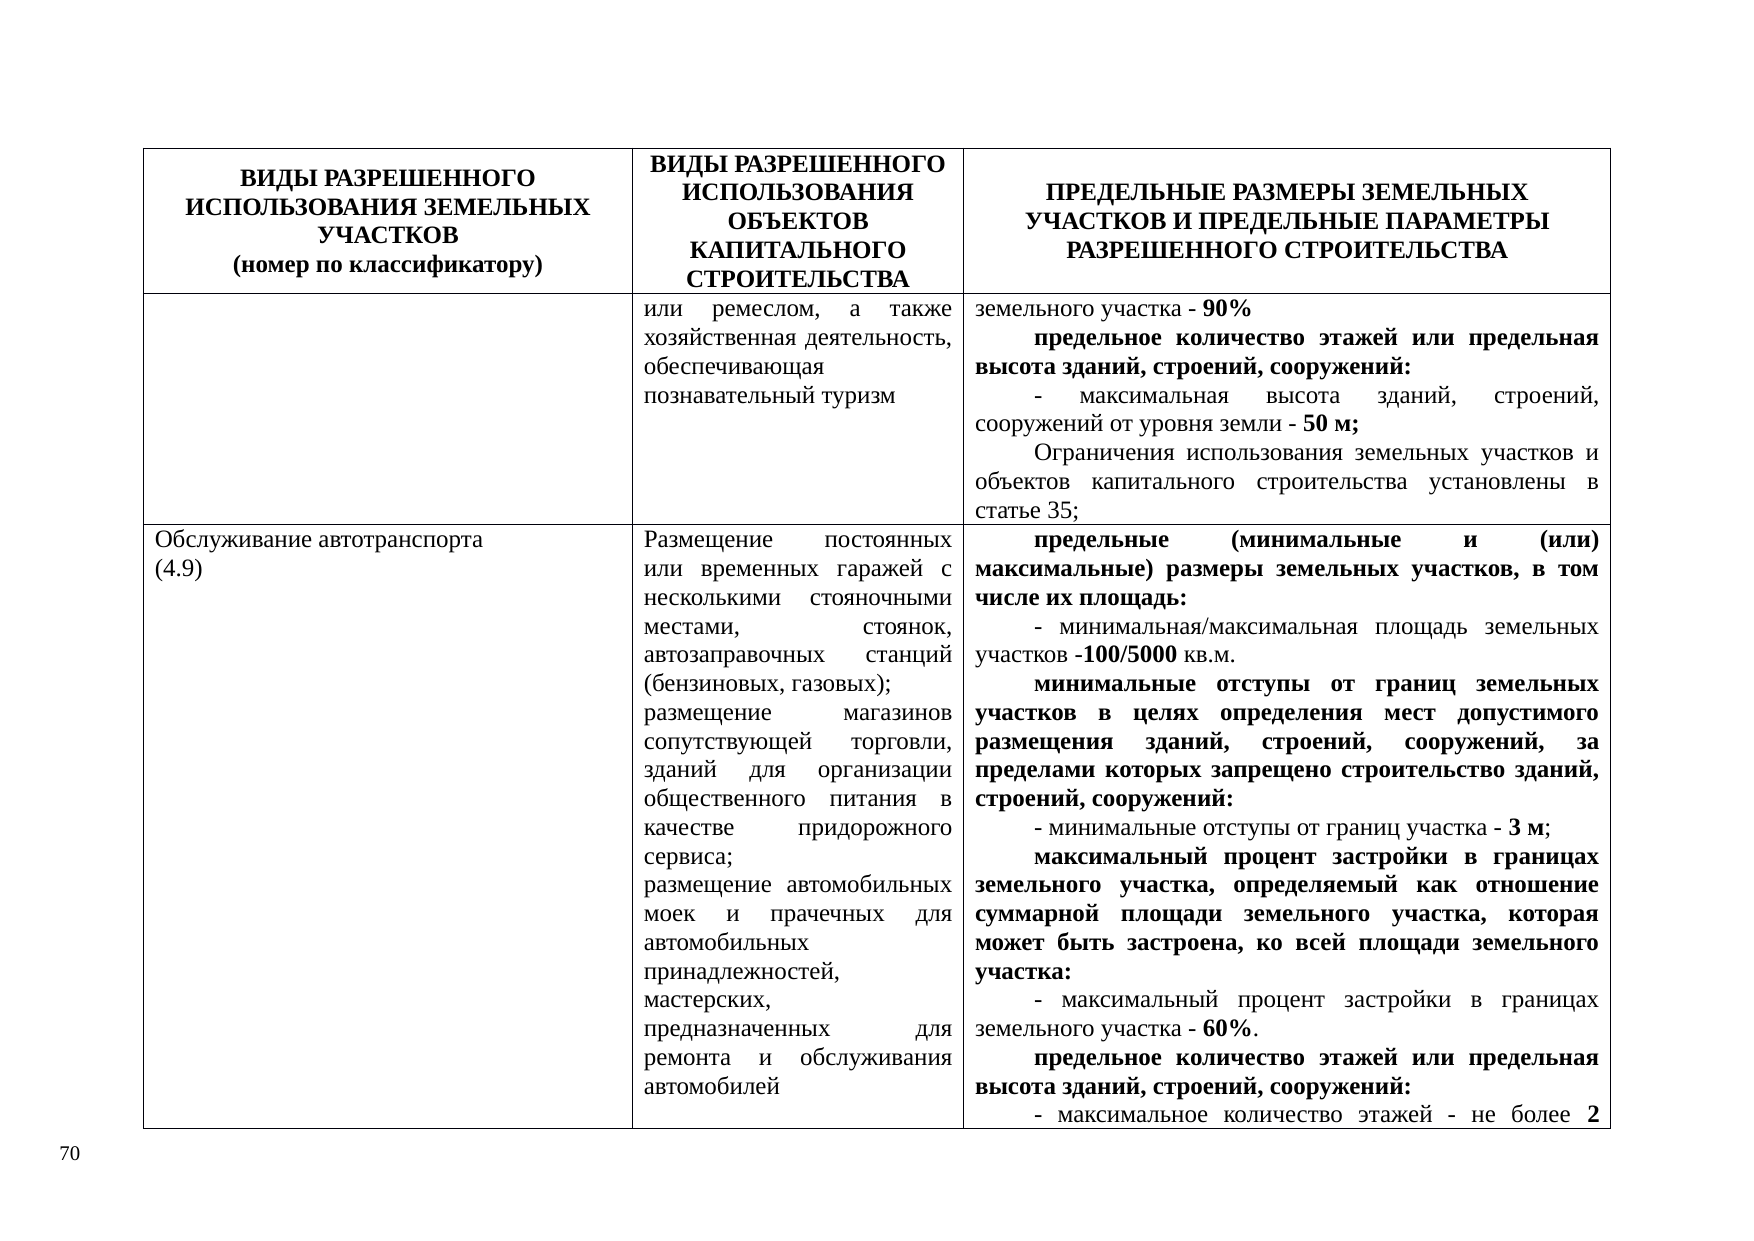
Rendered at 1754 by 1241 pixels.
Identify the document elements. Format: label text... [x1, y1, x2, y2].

table_cell [144, 294, 632, 523]
table_header ВИДЫ РАЗРЕШЕННОГО ИСПОЛЬЗОВАНИЯ ОБЪЕКТОВ КАПИТАЛЬНОГО СТРОИТЕЛЬСТВА [633, 149, 963, 292]
table_cell земельного участка - 90% предельное количество этажей или предельная высота зданий, строений, сооружений: - максимальная высота зданий, строений, сооружений от уровня земли - 50 м; Ограничения использования земельных участков и объектов капитального строительства установлены в статье 35; [964, 294, 1610, 523]
table_cell Размещение постоянных или временных гаражей с несколькими стояночными местами, стоянок, автозаправочных станций (бензиновых, газовых); размещение магазинов сопутствующей торговли, зданий для организации общественного питания в качестве придорожного сервиса; размещение автомобильных моек и прачечных для автомобильных принадлежностей, мастерских, предназначенных для ремонта и обслуживания автомобилей [633, 525, 963, 1128]
table_cell Обслуживание автотранспорта (4.9) [144, 525, 632, 1128]
table_header ПРЕДЕЛЬНЫЕ РАЗМЕРЫ ЗЕМЕЛЬНЫХ УЧАСТКОВ И ПРЕДЕЛЬНЫЕ ПАРАМЕТРЫ РАЗРЕШЕННОГО СТРОИТЕЛЬСТВА [964, 149, 1610, 292]
table_cell предельные (минимальные и (или) максимальные) размеры земельных участков, в том числе их площадь: - минимальная/максимальная площадь земельных участков -100/5000 кв.м. минимальные отступы от границ земельных участков в целях определения мест допустимого размещения зданий, строений, сооружений, за пределами которых запрещено строительство зданий, строений, сооружений: - минимальные отступы от границ участка - 3 м; максимальный процент застройки в границах земельного участка, определяемый как отношение суммарной площади земельного участка, которая может быть застроена, ко всей площади земельного участка: - максимальный процент застройки в границах земельного участка - 60%. предельное количество этажей или предельная высота зданий, строений, сооружений: - максимальное количество этажей - не более 2 [964, 525, 1610, 1128]
table_header ВИДЫ РАЗРЕШЕННОГО ИСПОЛЬЗОВАНИЯ ЗЕМЕЛЬНЫХ УЧАСТКОВ (номер по классификатору) [144, 149, 632, 292]
table_cell или ремеслом, а также хозяйственная деятельность, обеспечивающая познавательный туризм [633, 294, 963, 523]
